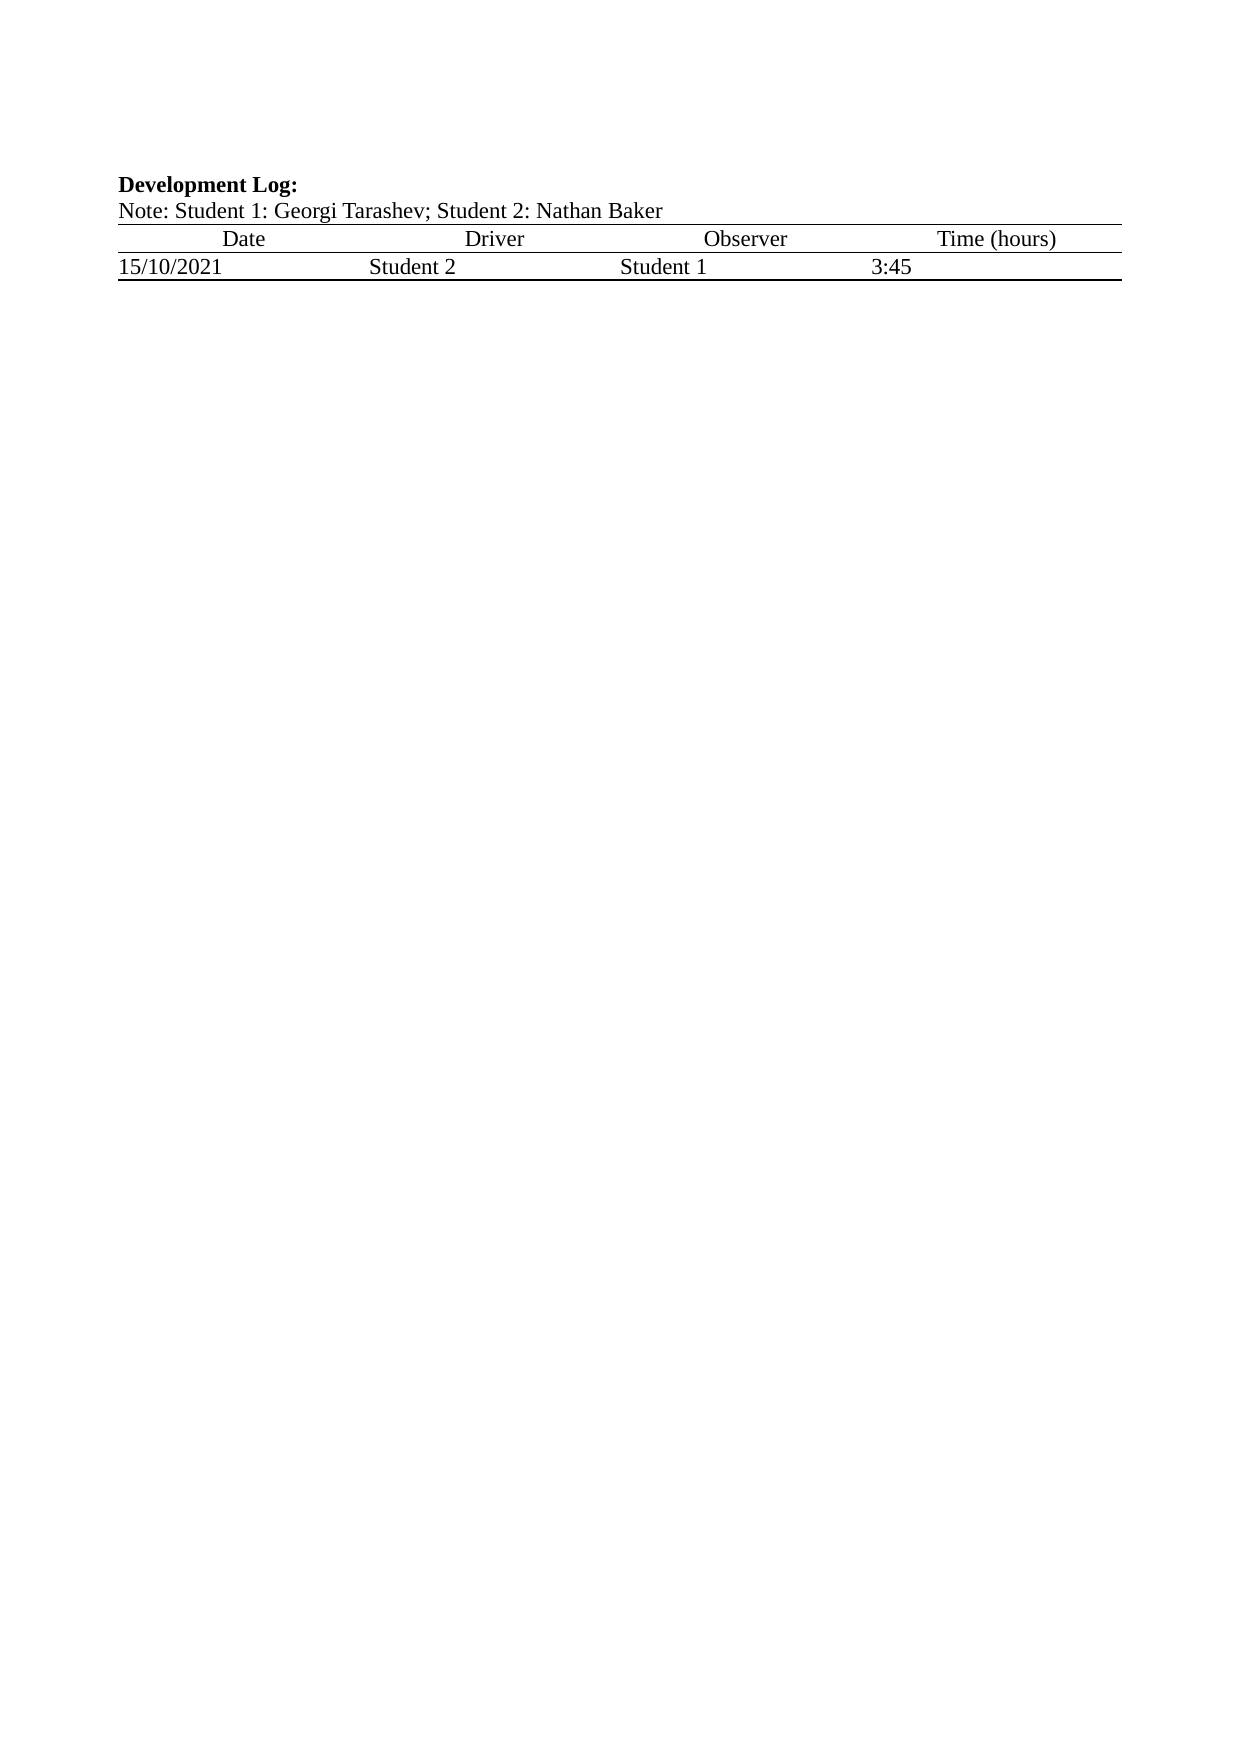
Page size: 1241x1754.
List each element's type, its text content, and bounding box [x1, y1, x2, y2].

table_cell 15/10/2021 [118, 253, 369, 279]
table_header Date [118, 225, 369, 251]
text Development Log: [118, 171, 1122, 197]
table_header Driver [369, 225, 620, 251]
table_cell 3:45 [871, 253, 1122, 279]
table_cell Student 1 [620, 253, 871, 279]
table_header Observer [620, 225, 871, 251]
text Note: Student 1: Georgi Tarashev; Student 2: Nathan Baker [118, 197, 1122, 223]
table_header Time (hours) [871, 225, 1122, 251]
table_cell Student 2 [369, 253, 620, 279]
